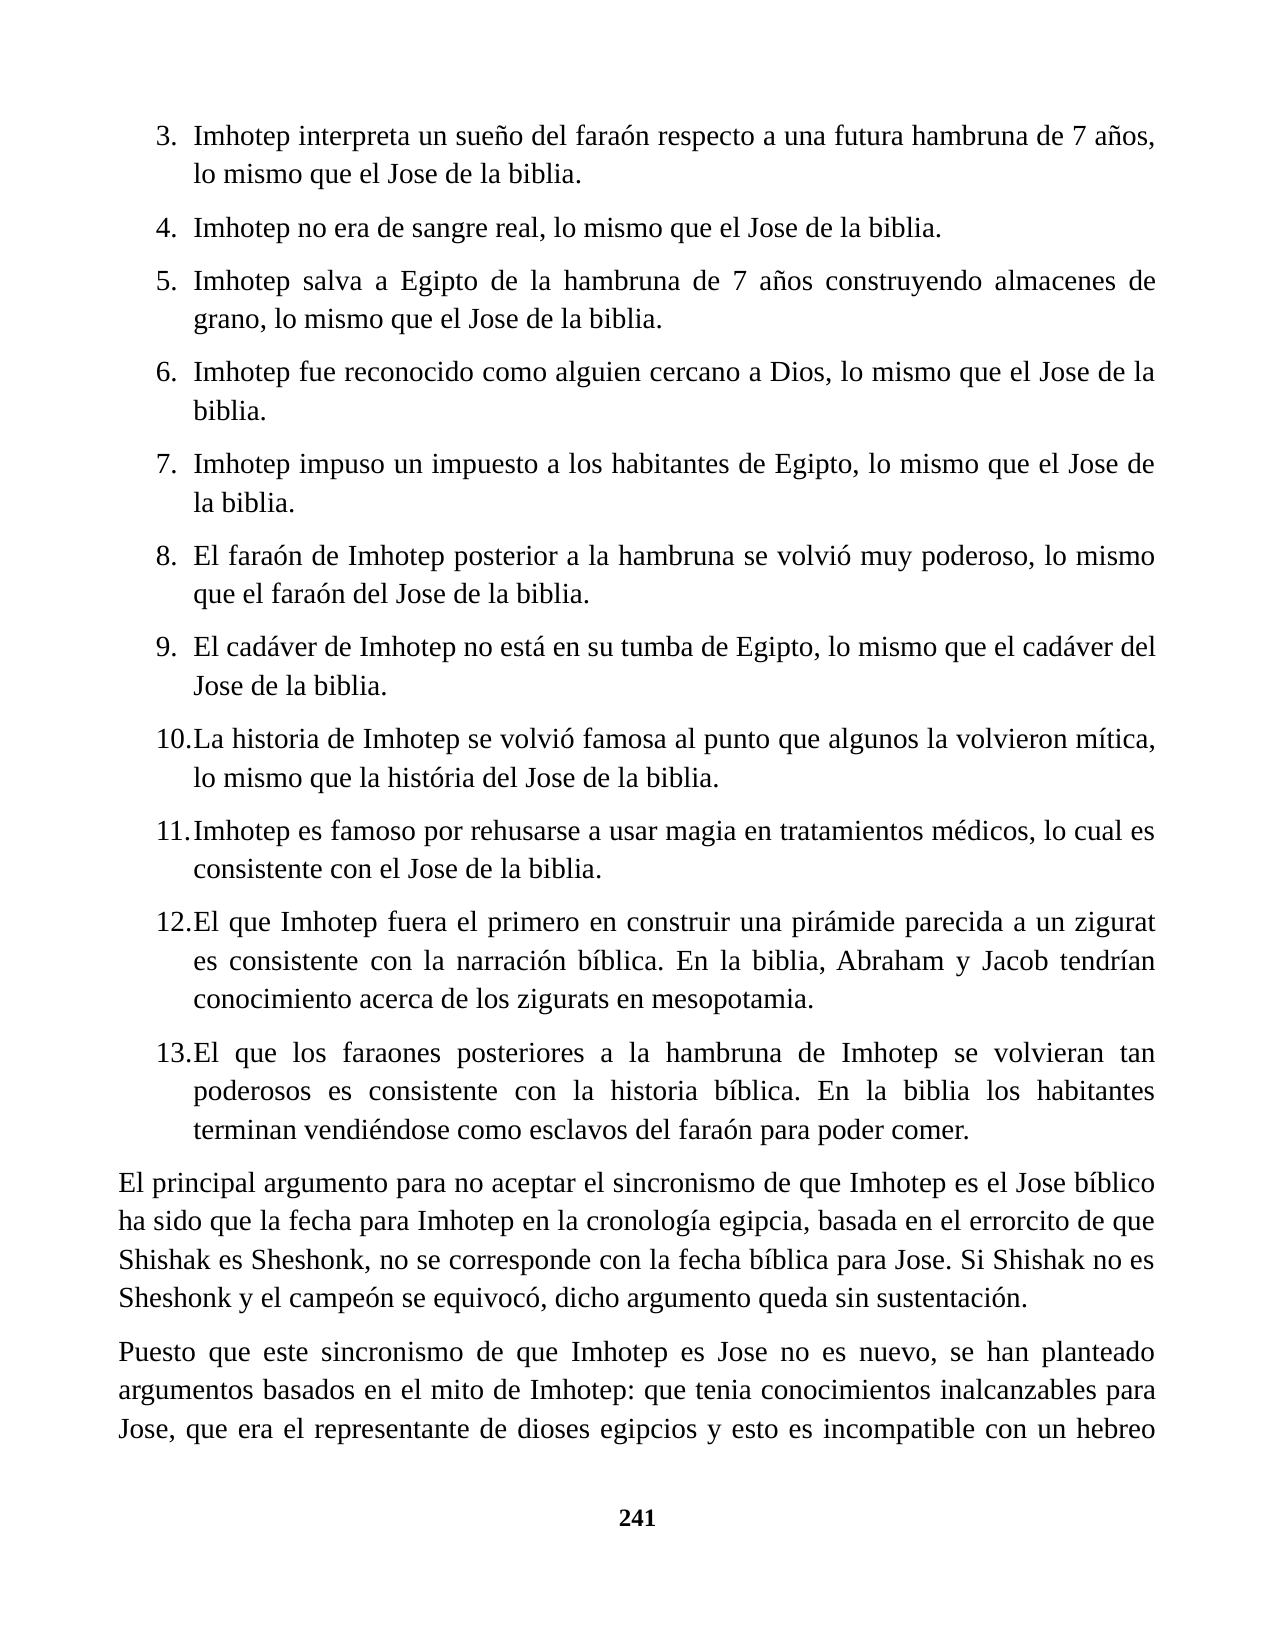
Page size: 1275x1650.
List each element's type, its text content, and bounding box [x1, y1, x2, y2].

list Imhotep es famoso por rehusarse a usar magia en tratamientos médicos, lo cual es consistente con el Jose de la biblia. [156, 813, 1157, 885]
text El principal argumento para no aceptar el sincronismo de que Imhotep es el Jose bíblico ha sido que la fecha para Imhotep en la cronología egipcia, basada en el errorcito de que Shishak es Sheshonk, no se corresponde con la fecha bíblica para Jose. Si Shishak no es Sheshonk y el campeón se equivocó, dicho argumento queda sin sustentación. [118, 1165, 1157, 1314]
list La historia de Imhotep se volvió famosa al punto que algunos la volvieron mítica, lo mismo que la história del Jose de la biblia. [156, 721, 1157, 793]
list El que Imhotep fuera el primero en construir una pirámide parecida a un zigurat es consistente con la narración bíblica. En la biblia, Abraham y Jacob tendrían conocimiento acerca de los zigurats en mesopotamia. [156, 904, 1157, 1015]
list Imhotep interpreta un sueño del faraón respecto a una futura hambruna de 7 años, lo mismo que el Jose de la biblia. [156, 118, 1157, 190]
list Imhotep impuso un impuesto a los habitantes de Egipto, lo mismo que el Jose de la biblia. [156, 446, 1157, 518]
list Imhotep salva a Egipto de la hambruna de 7 años construyendo almacenes de grano, lo mismo que el Jose de la biblia. [156, 263, 1157, 335]
list Imhotep no era de sangre real, lo mismo que el Jose de la biblia. [156, 210, 1157, 243]
list Imhotep fue reconocido como alguien cercano a Dios, lo mismo que el Jose de la biblia. [156, 354, 1157, 427]
list El cadáver de Imhotep no está en su tumba de Egipto, lo mismo que el cadáver del Jose de la biblia. [156, 629, 1157, 702]
list El faraón de Imhotep posterior a la hambruna se volvió muy poderoso, lo mismo que el faraón del Jose de la biblia. [156, 538, 1157, 610]
text Puesto que este sincronismo de que Imhotep es Jose no es nuevo, se han planteado argumentos basados en el mito de Imhotep: que tenia conocimientos inalcanzables para Jose, que era el representante de dioses egipcios y esto es incompatible con un hebreo [118, 1334, 1157, 1444]
list El que los faraones posteriores a la hambruna de Imhotep se volvieran tan poderosos es consistente con la historia bíblica. En la biblia los habitantes terminan vendiéndose como esclavos del faraón para poder comer. [156, 1035, 1157, 1145]
